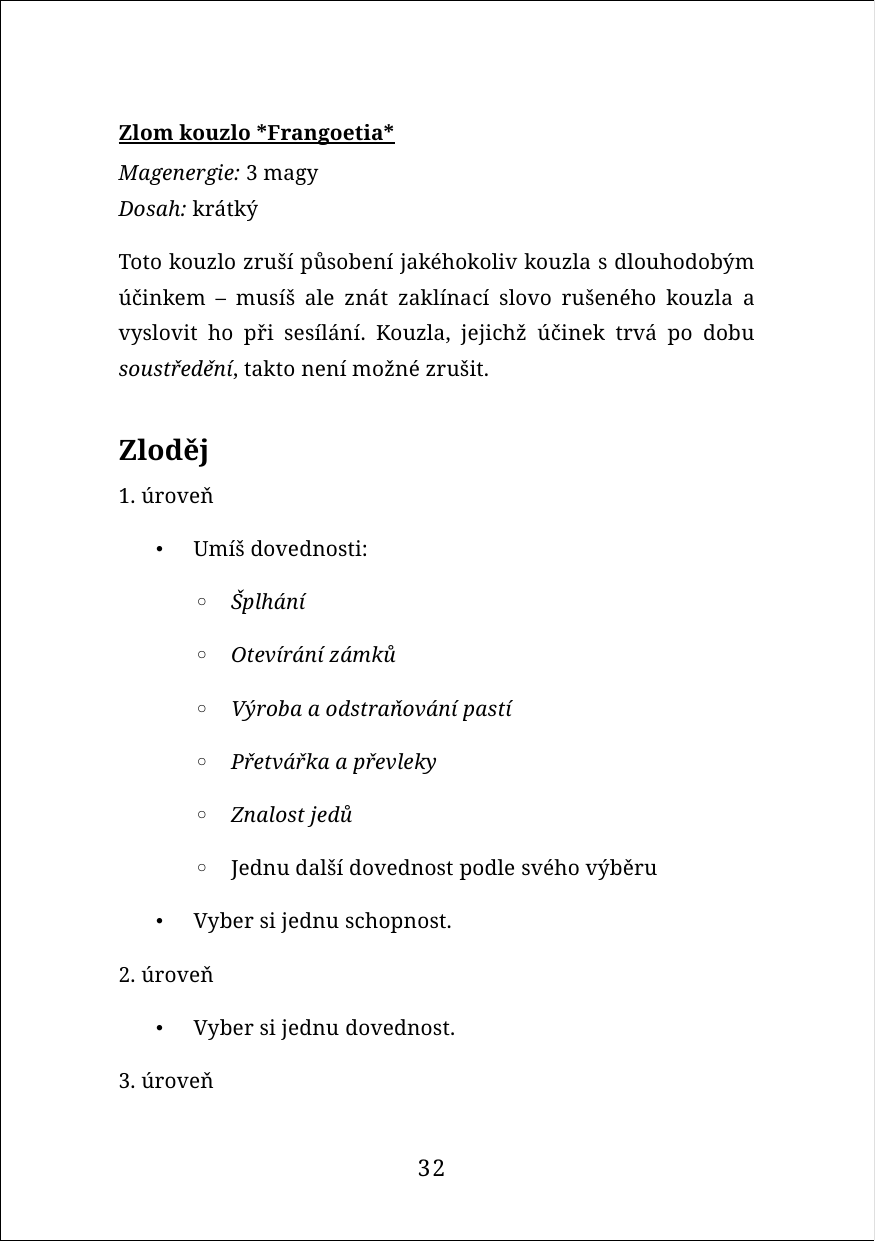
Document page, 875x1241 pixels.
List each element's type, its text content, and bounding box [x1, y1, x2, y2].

list Přetvářka a převleky [193, 747, 756, 775]
list Jednu další dovednost podle svého výběru [193, 853, 756, 882]
text 3. úroveň [118, 1066, 756, 1095]
list Vyber si jednu schopnost. [156, 907, 756, 935]
list Znalost jedů [193, 800, 756, 828]
list Otevírání zámků [193, 640, 756, 669]
text 2. úroveň [118, 960, 756, 988]
text 1. úroveň [118, 481, 756, 509]
subtitle Zlom kouzlo *Frangoetia* [118, 118, 756, 147]
subtitle Zloděj [118, 431, 756, 469]
text Toto kouzlo zruší působení jakéhokoliv kouzla s dlouhodobým účinkem – musíš ale znát zaklínací slovo rušeného kouzla a vyslovit ho při sesílání. Kouzla, jejichž účinek trvá po dobu soustředění, takto není možné zrušit. [118, 247, 756, 382]
text Magenergie: 3 magy Dosah: krátký [118, 158, 756, 222]
list Vyber si jednu dovednost. [156, 1013, 756, 1041]
list Šplhání [193, 587, 756, 616]
list Výroba a odstraňování pastí [193, 694, 756, 722]
list Umíš dovednosti: [156, 534, 756, 562]
